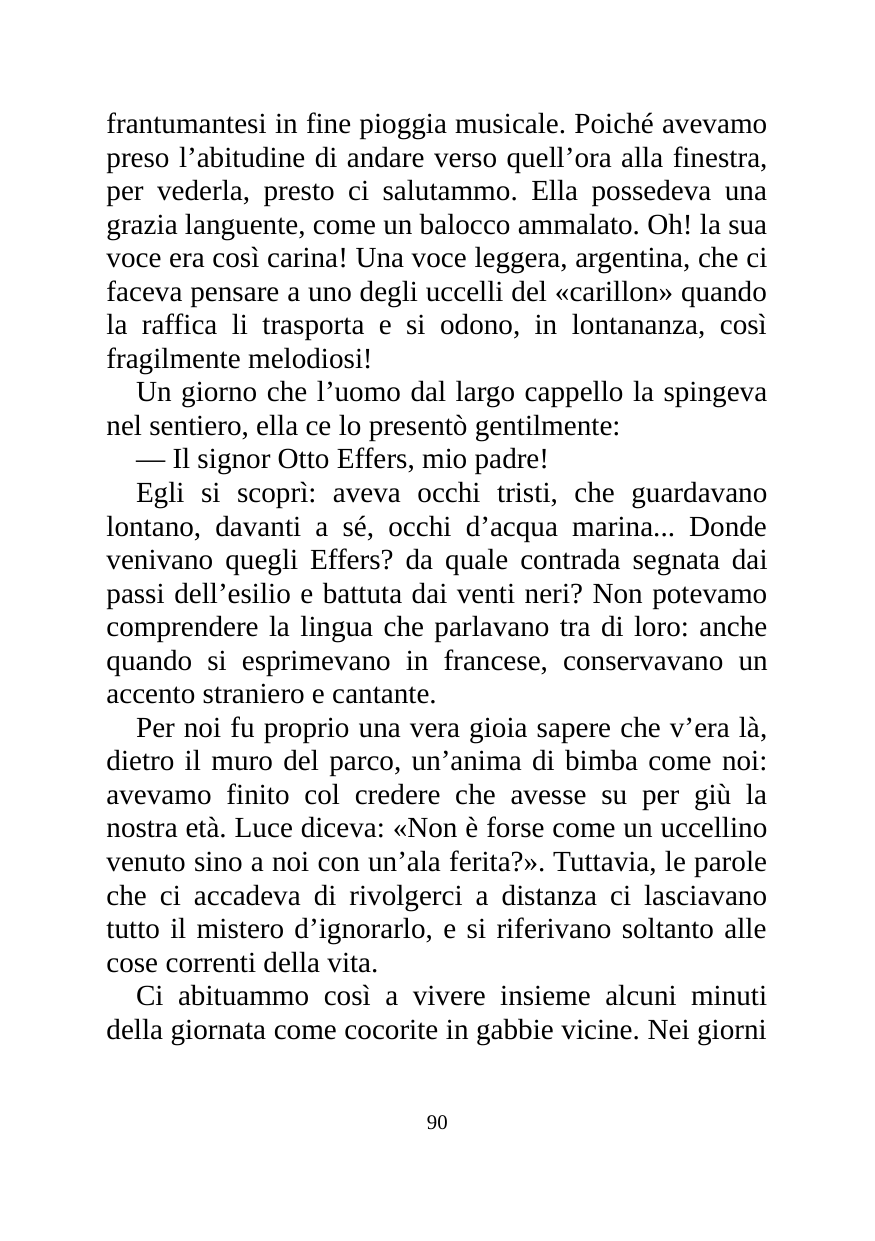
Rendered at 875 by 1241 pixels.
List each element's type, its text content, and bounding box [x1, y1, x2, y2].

text Un giorno che l’uomo dal largo cappello la spingeva nel sentiero, ella ce lo presentò gentilmente: [106, 374, 768, 442]
text — Il signor Otto Effers, mio padre! [106, 442, 768, 475]
text Egli si scoprì: aveva occhi tristi, che guardavano lontano, davanti a sé, occhi d’acqua marina... Donde venivano quegli Effers? da quale contrada segnata dai passi dell’esilio e battuta dai venti neri? Non potevamo comprendere la lingua che parlavano tra di loro: anche quando si esprimevano in francese, conservavano un accento straniero e cantante. [106, 475, 768, 710]
text Per noi fu proprio una vera gioia sapere che v’era là, dietro il muro del parco, un’anima di bimba come noi: avevamo finito col credere che avesse su per giù la nostra età. Luce diceva: «Non è forse come un uccellino venuto sino a noi con un’ala ferita?». Tuttavia, le parole che ci accadeva di rivolgerci a distanza ci lasciavano tutto il mistero d’ignorarlo, e si riferivano soltanto alle cose correnti della vita. [106, 710, 768, 978]
text Ci abituammo così a vivere insieme alcuni minuti della giornata come cocorite in gabbie vicine. Nei giorni [106, 978, 768, 1045]
text frantumantesi in fine pioggia musicale. Poiché avevamo preso l’abitudine di andare verso quell’ora alla finestra, per vederla, presto ci salutammo. Ella possedeva una grazia languente, come un balocco ammalato. Oh! la sua voce era così carina! Una voce leggera, argentina, che ci faceva pensare a uno degli uccelli del «carillon» quando la raffica li trasporta e si odono, in lontananza, così fragilmente melodiosi! [106, 106, 768, 374]
